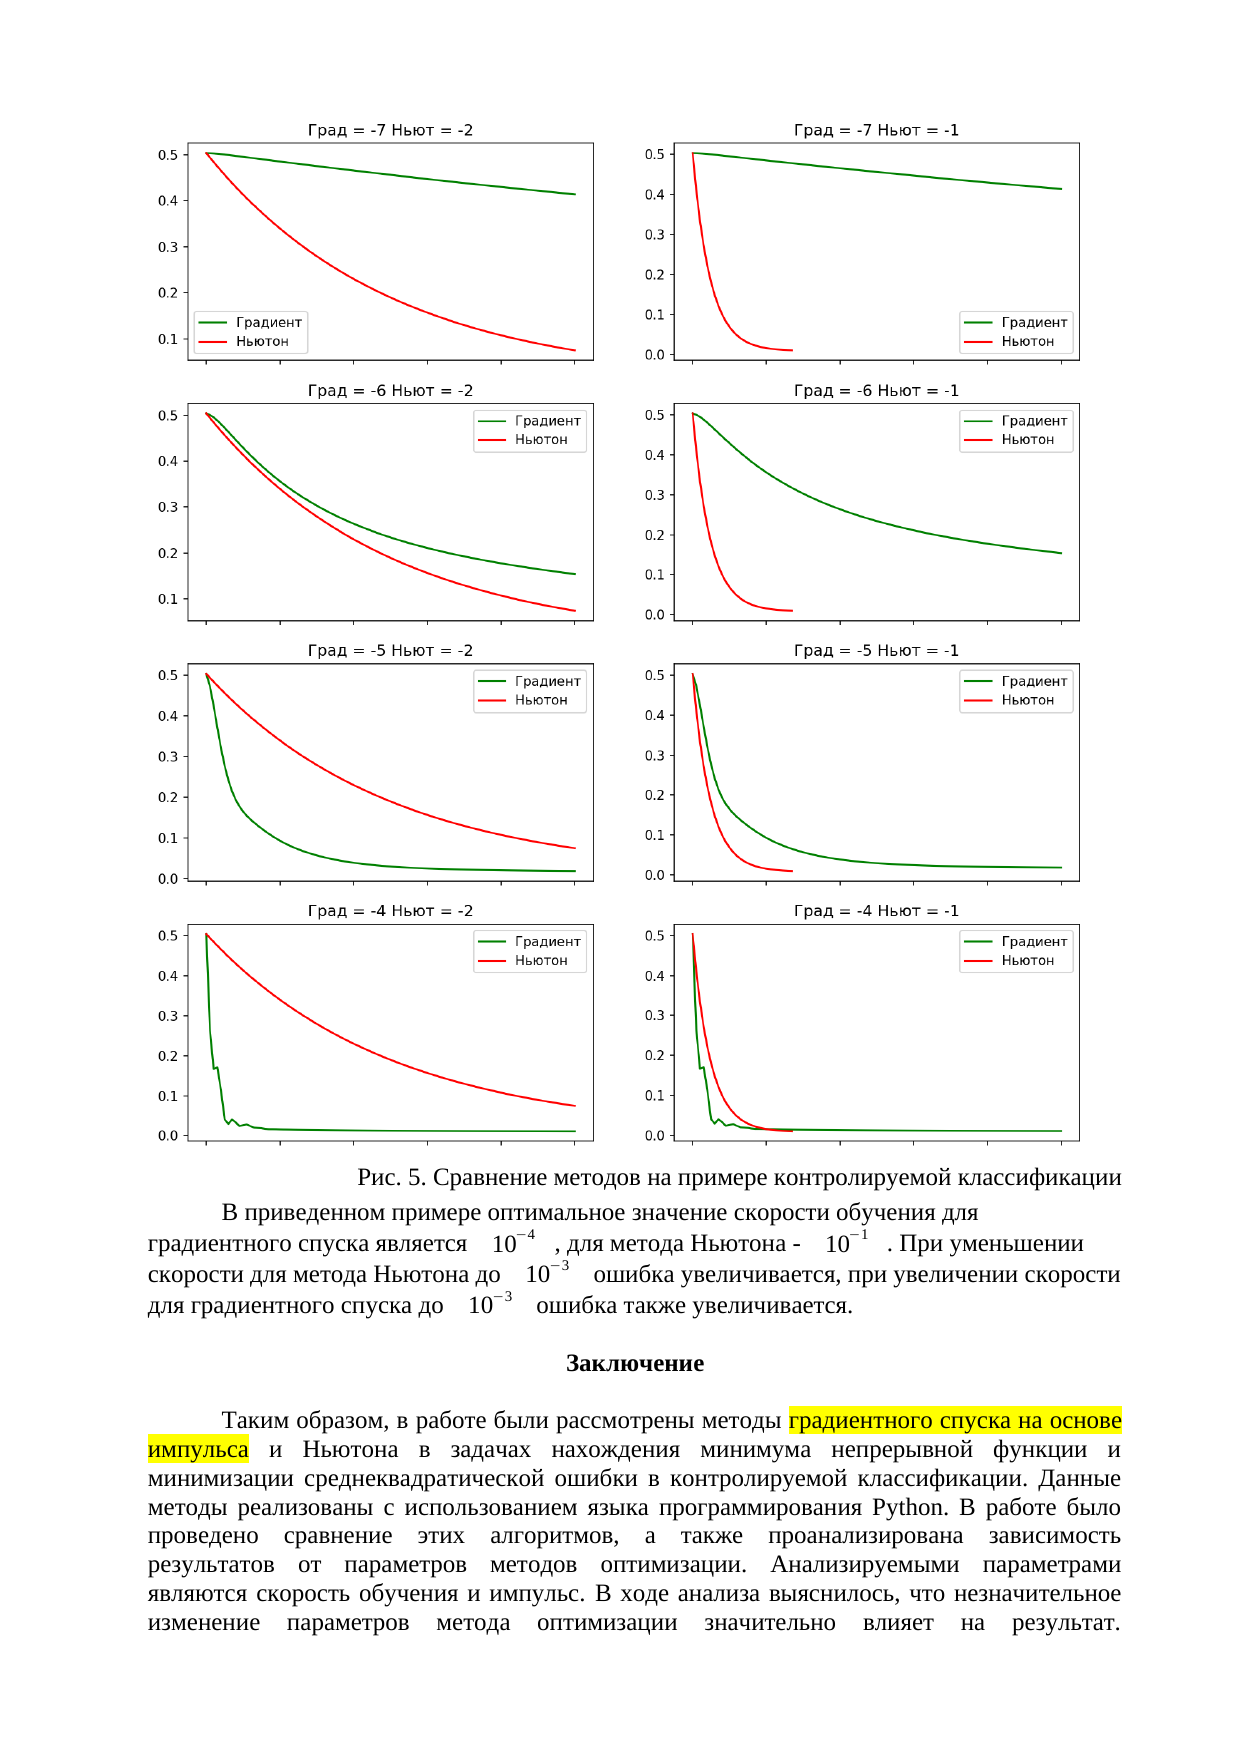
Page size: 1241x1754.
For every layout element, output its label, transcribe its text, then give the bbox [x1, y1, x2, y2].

picture [147, 107, 1093, 1162]
text В приведенном примере оптимальное значение скорости обучения для градиентного спуска является , для метода Ньютона - . При уменьшении скорости для метода Ньютона до ошибка увеличивается, при увеличении скорости для градиентного спуска до ошибка также увеличивается. [148, 1197, 1122, 1319]
list Таким образом, в работе были рассмотрены методы градиентного спуска на основе импульса и Ньютона в задачах нахождения минимума непрерывной функции и минимизации среднеквадратической ошибки в контролируемой классификации. Данные методы реализованы с использованием языка программирования Python. В работе было проведено сравнение этих алгоритмов, а также проанализирована зависимость результатов от параметров методов оптимизации. Анализируемыми параметрами являются скорость обучения и импульс. В ходе анализа выяснилось, что незначительное изменение параметров метода оптимизации значительно влияет на результат. [148, 1406, 1122, 1636]
subtitle Заключение [148, 1348, 1122, 1377]
text Рис. 5. Сравнение методов на примере контролируемой классификации [148, 1162, 1122, 1191]
